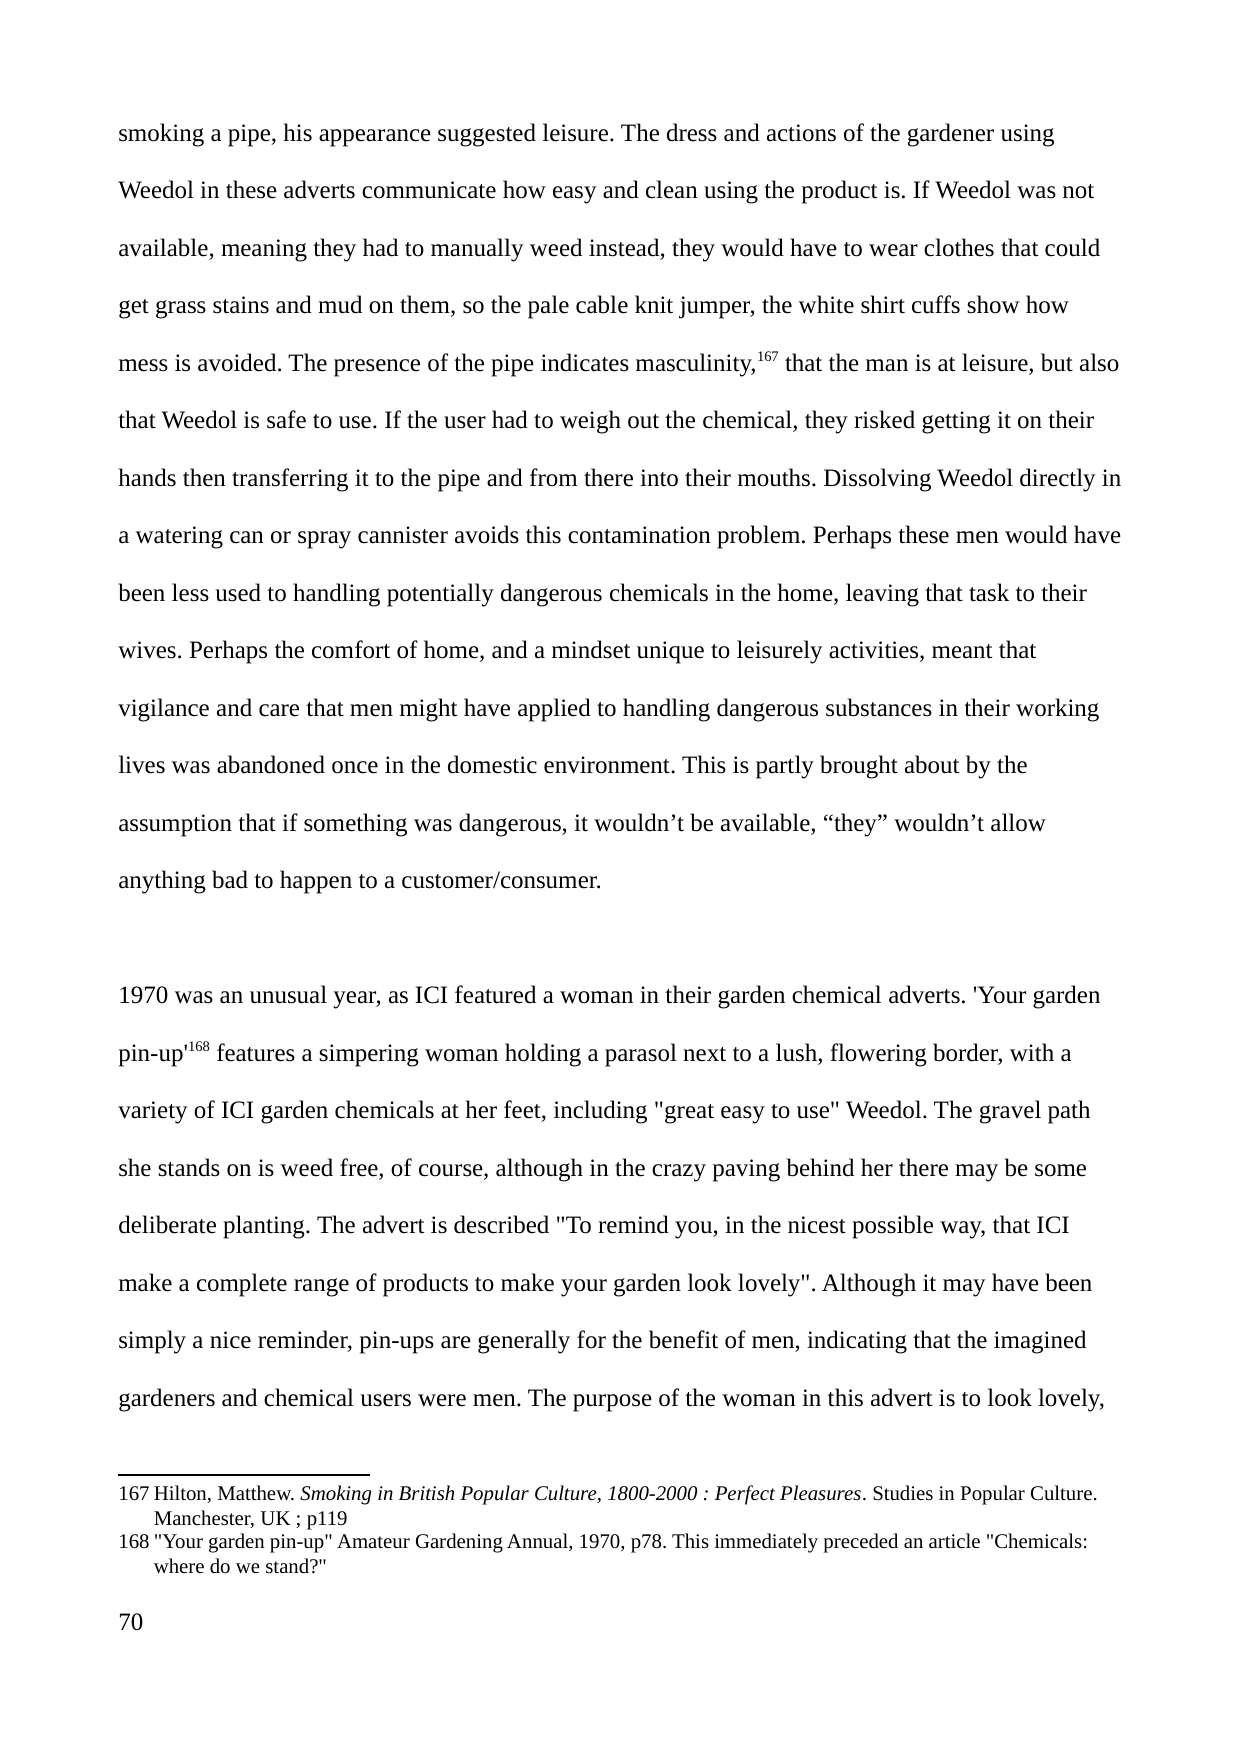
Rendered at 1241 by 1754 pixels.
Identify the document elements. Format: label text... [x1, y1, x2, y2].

text smoking a pipe, his appearance suggested leisure. The dress and actions of the gardener using Weedol in these adverts communicate how easy and clean using the product is. If Weedol was not available, meaning they had to manually weed instead, they would have to wear clothes that could get grass stains and mud on them, so the pale cable knit jumper, the white shirt cuffs show how mess is avoided. The presence of the pipe indicates masculinity, that the man is at leisure, but also that Weedol is safe to use. If the user had to weigh out the chemical, they risked getting it on their hands then transferring it to the pipe and from there into their mouths. Dissolving Weedol directly in a watering can or spray cannister avoids this contamination problem. Perhaps these men would have been less used to handling potentially dangerous chemicals in the home, leaving that task to their wives. Perhaps the comfort of home, and a mindset unique to leisurely activities, meant that vigilance and care that men might have applied to handling dangerous substances in their working lives was abandoned once in the domestic environment. This is partly brought about by the assumption that if something was dangerous, it wouldn’t be available, “they” wouldn’t allow anything bad to happen to a customer/consumer. [118, 118, 1122, 894]
text Hilton, Matthew. Smoking in British Popular Culture, 1800-2000 : Perfect Pleasures. Studies in Popular Culture. Manchester, UK ; p119 [118, 1481, 1122, 1529]
text "Your garden pin-up" Amateur Gardening Annual, 1970, p78. This immediately preceded an article "Chemicals: where do we stand?" [118, 1529, 1122, 1578]
text 1970 was an unusual year, as ICI featured a woman in their garden chemical adverts. 'Your garden pin-up' features a simpering woman holding a parasol next to a lush, flowering border, with a variety of ICI garden chemicals at her feet, including "great easy to use" Weedol. The gravel path she stands on is weed free, of course, although in the crazy paving behind her there may be some deliberate planting. The advert is described "To remind you, in the nicest possible way, that ICI make a complete range of products to make your garden look lovely". Although it may have been simply a nice reminder, pin-ups are generally for the benefit of men, indicating that the imagined gardeners and chemical users were men. The purpose of the woman in this advert is to look lovely, [118, 981, 1122, 1412]
